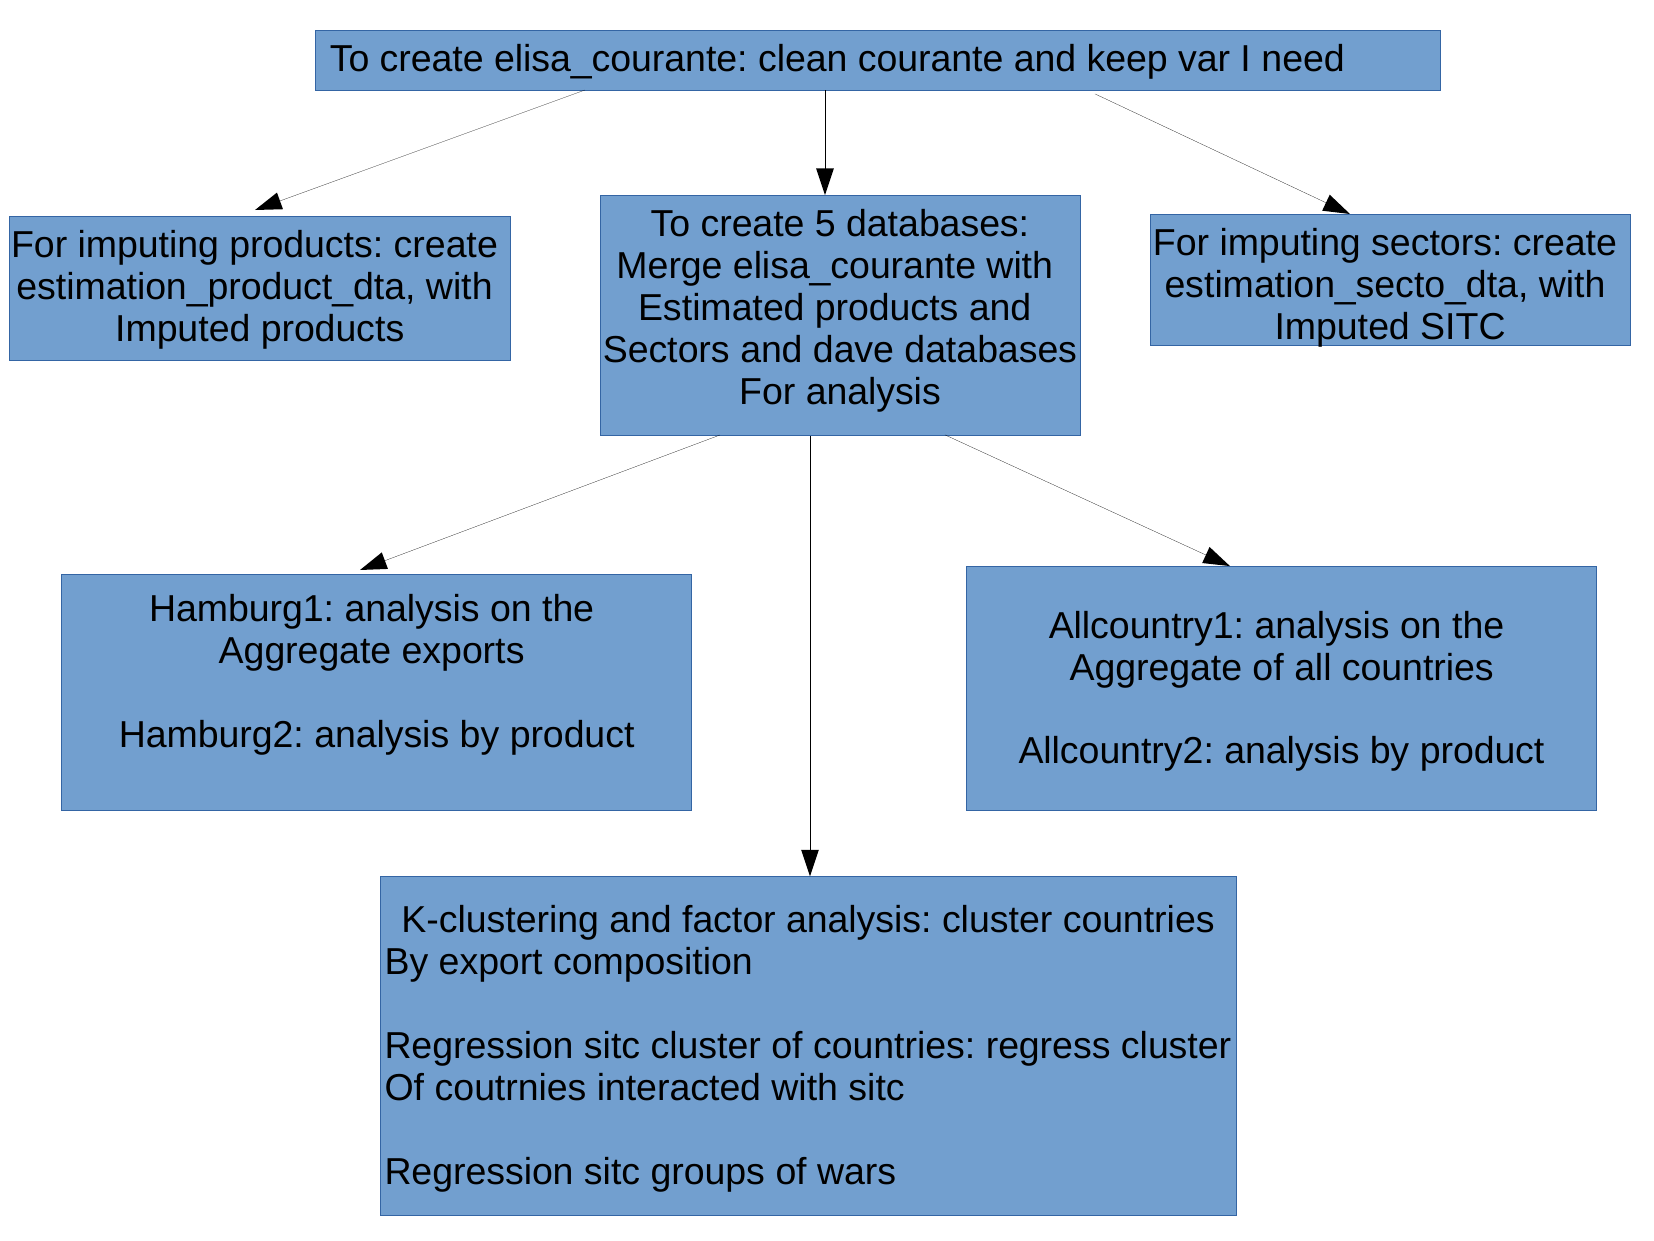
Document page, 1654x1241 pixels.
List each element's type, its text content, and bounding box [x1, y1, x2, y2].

text_box For imputing sectors: create estimation_secto_dta, with Imputed SITC [1150, 214, 1631, 346]
text_box To create 5 databases: Merge elisa_courante with Estimated products and Sectors and dave databases For analysis [600, 195, 1081, 436]
text_box K-clustering and factor analysis: cluster countries By export composition Regression sitc cluster of countries: regress cluster Of coutrnies interacted with sitc Regression sitc groups of wars [380, 876, 1237, 1216]
text_box Allcountry1: analysis on the Aggregate of all countries Allcountry2: analysis by product [966, 566, 1597, 811]
text_box For imputing products: create estimation_product_dta, with Imputed products [9, 216, 511, 361]
text_box Hamburg1: analysis on the Aggregate exports Hamburg2: analysis by product [61, 574, 692, 811]
text_box To create elisa_courante: clean courante and keep var I need [315, 30, 1441, 91]
